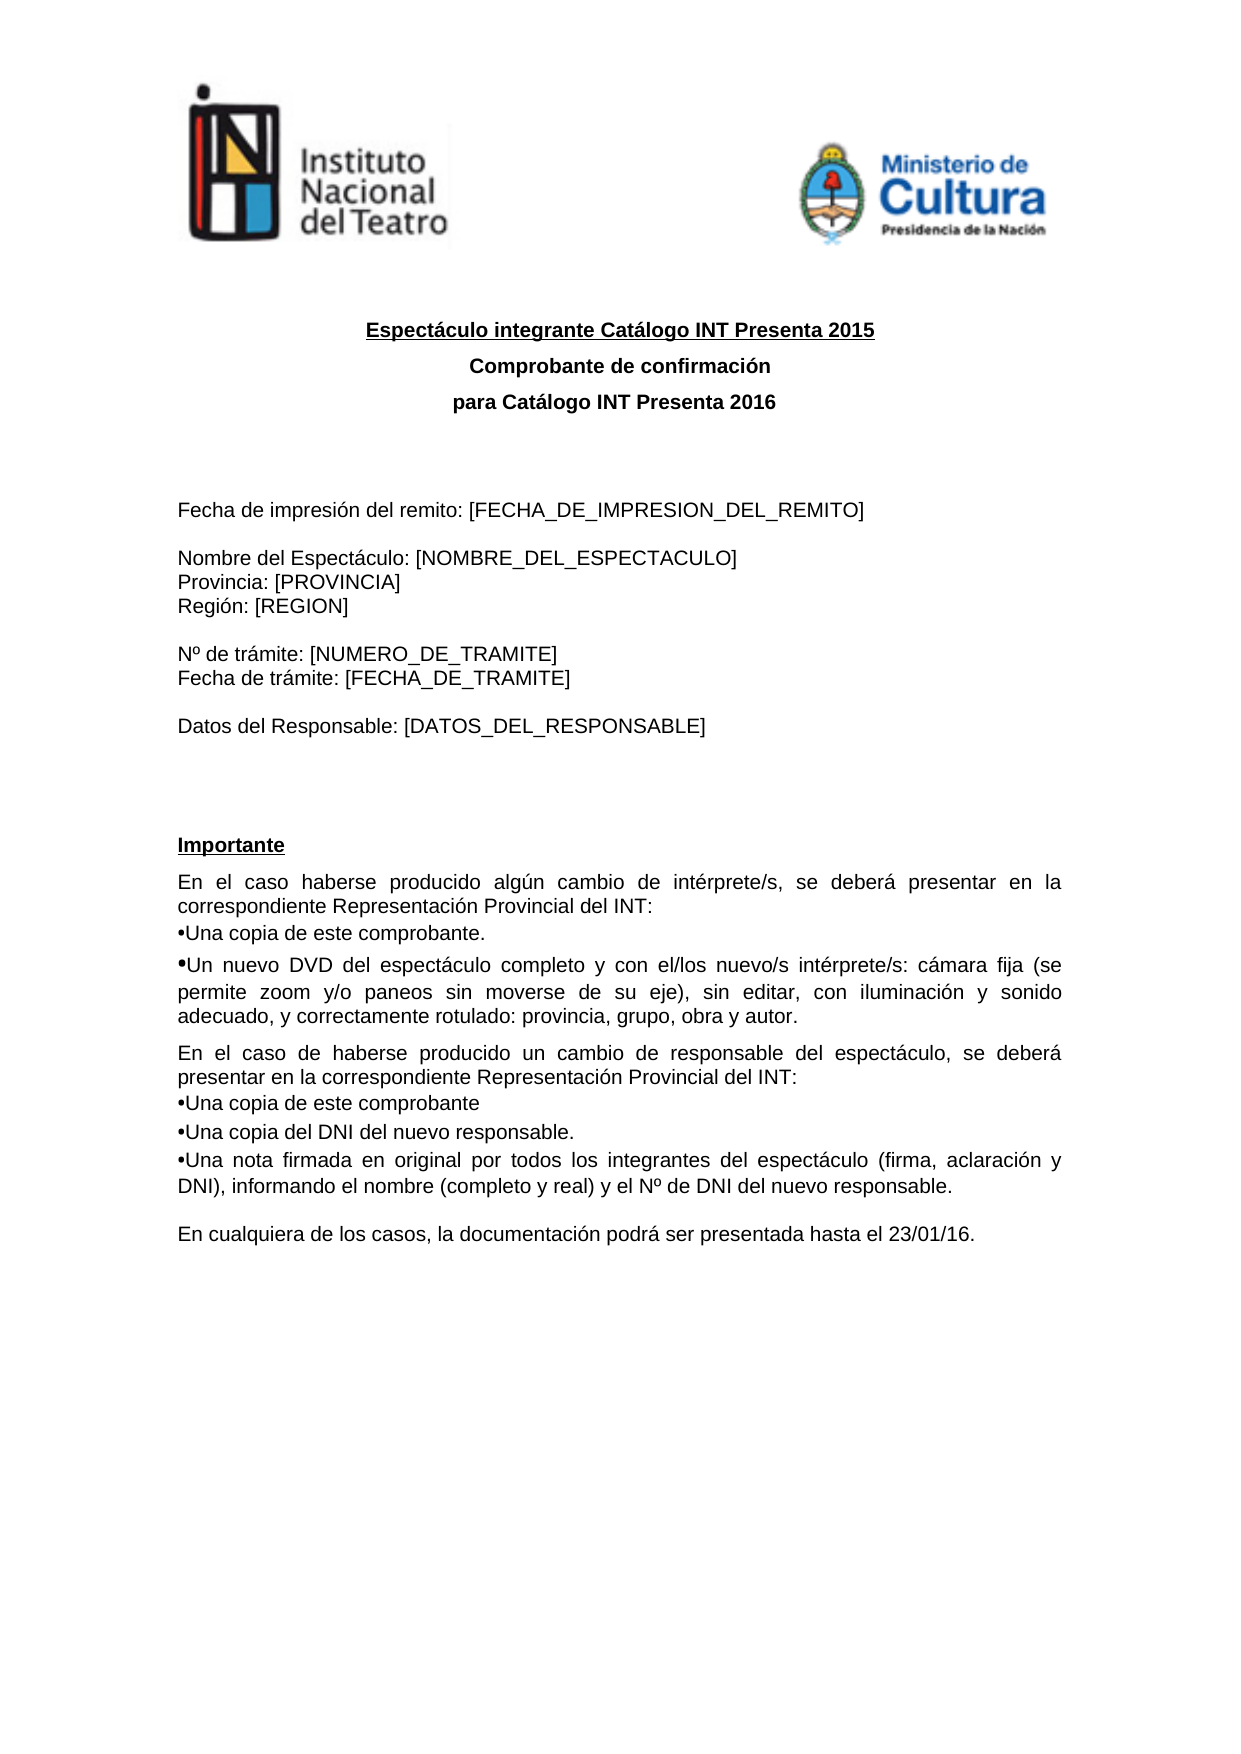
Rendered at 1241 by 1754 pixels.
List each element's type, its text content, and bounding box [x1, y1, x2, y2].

table_header Importante En el caso haberse producido algún cambio de intérprete/s, se deberá presentar en la correspondiente Representación Provincial del INT: Una copia de este comprobante. Un nuevo DVD del espectáculo completo y con el/los nuevo/s intérprete/s: cámara fija (se permite zoom y/o paneos sin moverse de su eje), sin editar, con iluminación y sonido adecuado, y correctamente rotulado: provincia, grupo, obra y autor. En el caso de haberse producido un cambio de responsable del espectáculo, se deberá presentar en la correspondiente Representación Provincial del INT: Una copia de este comprobante Una copia del DNI del nuevo responsable. Una nota firmada en original por todos los integrantes del espectáculo (firma, aclaración y DNI), informando el nombre (completo y real) y el Nº de DNI del nuevo responsable. En cualquiera de los casos, la documentación podrá ser presentada hasta el 23/01/16. [177, 809, 1063, 1269]
text Espectáculo integrante Catálogo INT Presenta 2015 [177, 318, 1063, 342]
text Datos del Responsable: [DATOS_DEL_RESPONSABLE] [177, 713, 1063, 737]
text Provincia: [PROVINCIA] [177, 570, 1063, 594]
text Región: [REGION] [177, 594, 1063, 618]
picture [783, 135, 1063, 250]
text para Catálogo INT Presenta 2016 [177, 390, 1063, 414]
text Comprobante de confirmación [177, 354, 1063, 378]
picture [177, 75, 534, 250]
text Nº de trámite: [NUMERO_DE_TRAMITE] [177, 642, 1063, 666]
text Fecha de trámite: [FECHA_DE_TRAMITE] [177, 666, 1063, 689]
text Fecha de impresión del remito: [FECHA_DE_IMPRESION_DEL_REMITO] [177, 498, 1063, 522]
text Nombre del Espectáculo: [NOMBRE_DEL_ESPECTACULO] [177, 546, 1063, 570]
